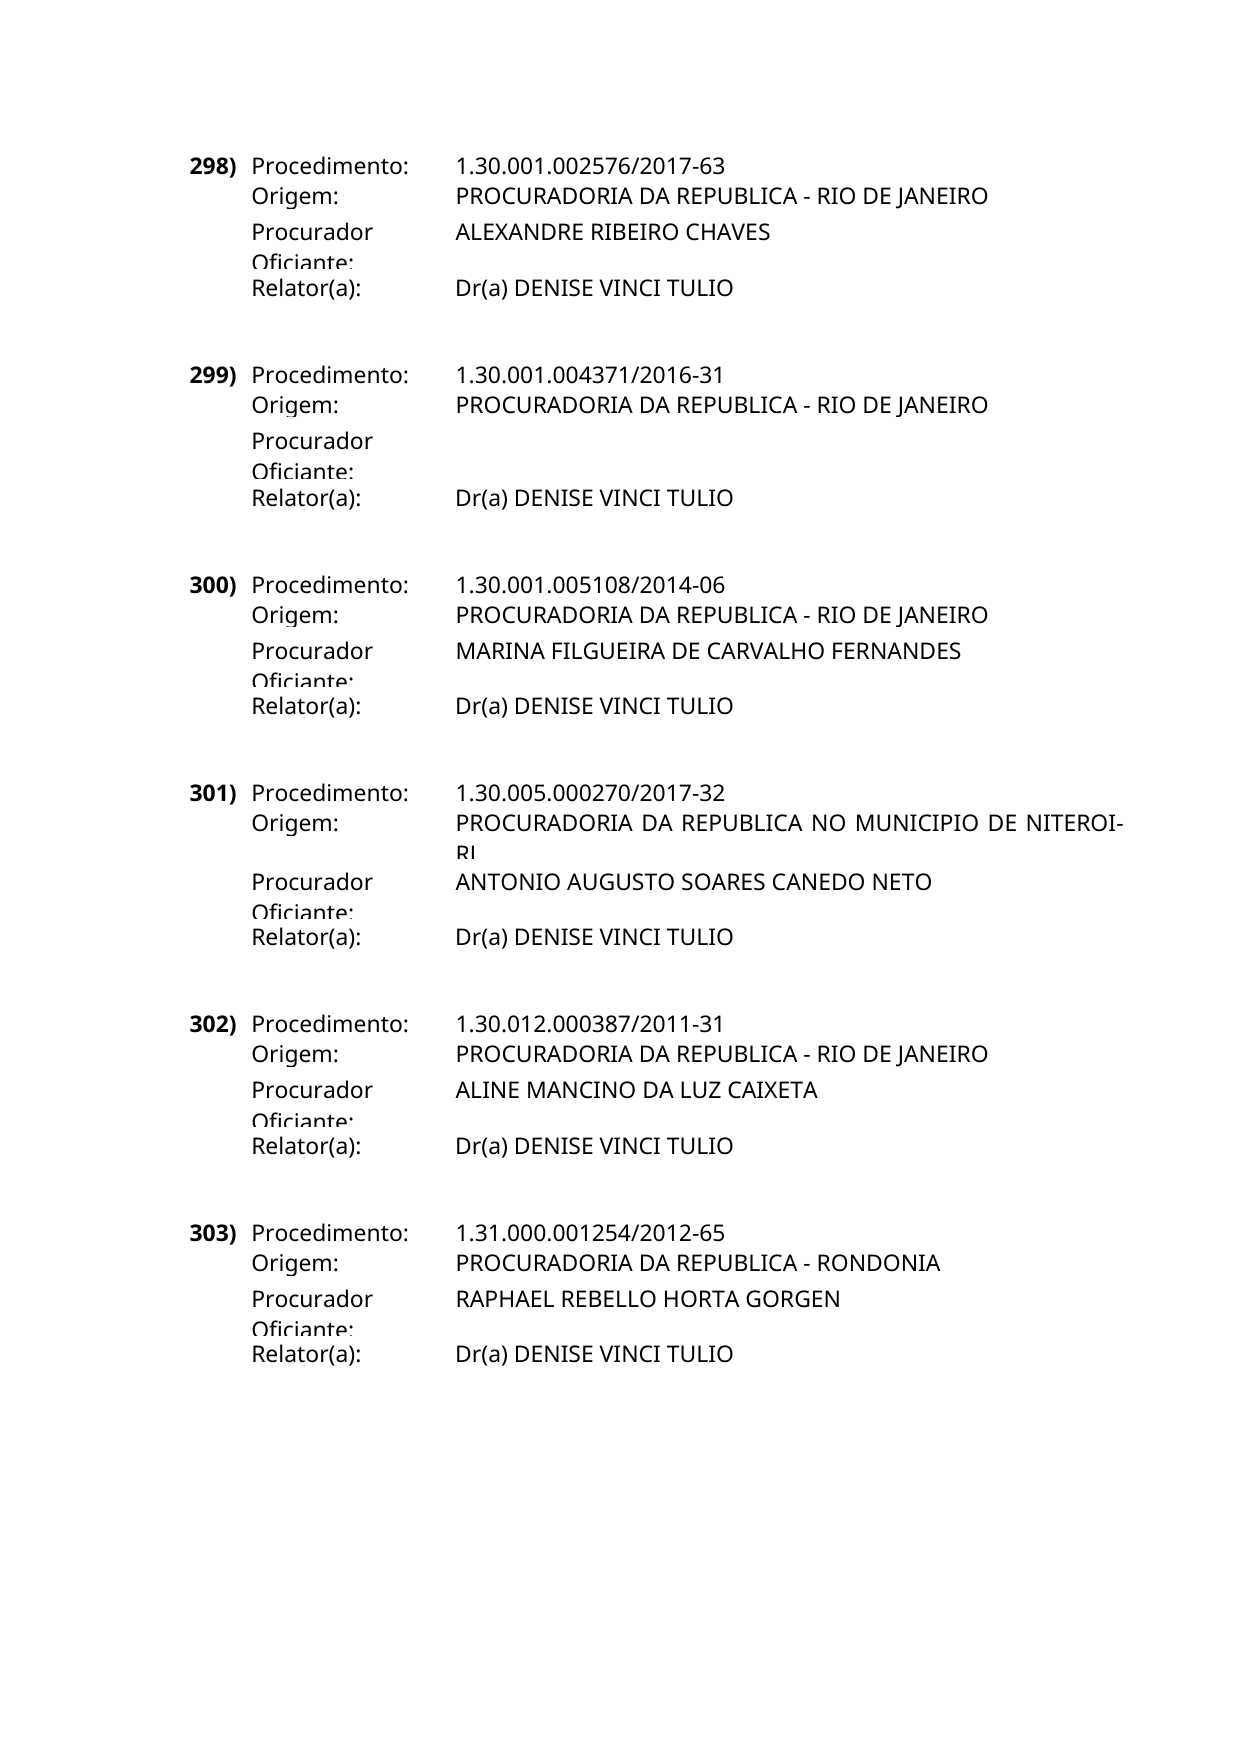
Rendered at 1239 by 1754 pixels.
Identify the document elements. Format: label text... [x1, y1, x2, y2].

table_cell [0, 1160, 189, 1217]
table_cell Procurador Oficiante: [251, 635, 455, 687]
table_cell [1125, 1217, 1239, 1245]
table_cell [189, 1038, 251, 1067]
table_cell [189, 1338, 251, 1368]
table_cell PROCURADORIA DA REPUBLICA NO MUNICIPIO DE NITEROI-RJ [455, 807, 1124, 858]
table_cell [455, 720, 1124, 777]
table_cell [1125, 359, 1239, 387]
table_header Relator(a): [251, 1338, 455, 1367]
table_cell [189, 180, 251, 208]
table_cell [1125, 1067, 1239, 1074]
table_cell 302) [189, 1008, 251, 1037]
table_cell [251, 272, 1124, 302]
table_cell [1125, 921, 1239, 951]
table_cell [1125, 425, 1239, 478]
table_header Dr(a) DENISE VINCI TULIO [455, 1338, 1122, 1367]
table_cell [189, 1275, 251, 1283]
table_cell [0, 1038, 189, 1067]
table_cell [0, 482, 189, 512]
table_cell [251, 417, 455, 424]
table_cell [1125, 777, 1239, 806]
table_cell [1125, 417, 1239, 424]
table_cell [189, 216, 251, 267]
table_cell [189, 807, 251, 836]
table_cell [1125, 1074, 1239, 1125]
table_cell [455, 951, 1124, 1008]
table_cell 303) [189, 1217, 251, 1245]
table_cell [455, 1275, 1124, 1283]
table_cell [1125, 836, 1239, 858]
table_cell [251, 1160, 455, 1217]
table_cell [189, 720, 251, 777]
table_cell [1125, 951, 1239, 1008]
table_cell Procurador Oficiante: [251, 425, 455, 478]
table_cell [0, 690, 189, 720]
table_cell Procedimento: [251, 569, 455, 597]
table_cell Procedimento: [251, 359, 455, 387]
table_cell 1.31.000.001254/2012-65 [455, 1217, 1124, 1245]
table_header Relator(a): [251, 690, 455, 719]
table_header Dr(a) DENISE VINCI TULIO [455, 272, 1122, 300]
table_cell [0, 272, 189, 302]
table_cell [251, 836, 455, 858]
table_cell [0, 921, 189, 951]
table_cell 1.30.012.000387/2011-31 [455, 1008, 1124, 1037]
table_cell [1125, 1160, 1239, 1217]
table_cell Origem: [251, 180, 455, 208]
table_cell [0, 1275, 189, 1283]
table_cell Origem: [251, 1038, 455, 1067]
table_cell [1125, 150, 1239, 178]
table_cell [189, 858, 251, 866]
table_cell [1125, 720, 1239, 777]
table_cell [1125, 807, 1239, 836]
table_cell [1125, 302, 1239, 358]
table_cell [1125, 1283, 1239, 1334]
table_cell [1125, 690, 1239, 720]
table_cell [0, 1074, 189, 1125]
table_cell [189, 599, 251, 627]
table_cell [455, 627, 1124, 634]
table_cell [0, 858, 189, 866]
table_cell RAPHAEL REBELLO HORTA GORGEN [455, 1283, 1124, 1334]
table_cell [1125, 866, 1239, 917]
table_cell [189, 302, 251, 358]
table_cell 1.30.001.002576/2017-63 [455, 150, 1124, 178]
table_header Relator(a): [251, 921, 455, 950]
table_cell Procedimento: [251, 150, 455, 178]
table_cell 1.30.005.000270/2017-32 [455, 777, 1124, 806]
table_cell [189, 389, 251, 417]
table_cell [189, 1074, 251, 1125]
table_cell [455, 425, 1124, 478]
table_header Relator(a): [251, 482, 455, 510]
table_cell ALINE MANCINO DA LUZ CAIXETA [455, 1074, 1124, 1125]
table_cell [0, 569, 189, 597]
table_cell [455, 512, 1124, 568]
table_header Dr(a) DENISE VINCI TULIO [455, 482, 1122, 510]
table_cell [189, 690, 251, 720]
table_cell 1.30.001.004371/2016-31 [455, 359, 1124, 387]
table_cell 300) [189, 569, 251, 597]
table_cell PROCURADORIA DA REPUBLICA - RIO DE JANEIRO [455, 599, 1124, 627]
table_cell [1125, 569, 1239, 597]
table_cell [0, 627, 189, 634]
table_cell [1125, 1008, 1239, 1037]
table_cell ALEXANDRE RIBEIRO CHAVES [455, 216, 1124, 267]
table_cell [251, 627, 455, 634]
table_cell [189, 1160, 251, 1217]
table_cell PROCURADORIA DA REPUBLICA - RONDONIA [455, 1247, 1124, 1275]
table_cell [455, 209, 1124, 216]
table_cell [1125, 1275, 1239, 1283]
table_cell [1125, 858, 1239, 866]
table_cell Procurador Oficiante: [251, 1074, 455, 1127]
table_header Dr(a) DENISE VINCI TULIO [455, 1130, 1122, 1158]
table_cell Procedimento: [251, 777, 455, 806]
table_cell [189, 1067, 251, 1074]
table_cell [189, 512, 251, 568]
table_header Dr(a) DENISE VINCI TULIO [455, 921, 1122, 950]
table_cell [189, 209, 251, 216]
table_cell [251, 209, 455, 216]
table_cell [455, 417, 1124, 424]
table_cell [1125, 627, 1239, 634]
table_cell [1125, 216, 1239, 267]
table_cell Procurador Oficiante: [251, 1283, 455, 1335]
table_header Relator(a): [251, 1130, 455, 1158]
table_cell PROCURADORIA DA REPUBLICA - RIO DE JANEIRO [455, 1038, 1124, 1067]
table_cell [251, 1275, 455, 1283]
table_cell [1125, 180, 1239, 208]
table_cell Origem: [251, 807, 455, 836]
table_cell [189, 425, 251, 478]
table_cell [189, 921, 251, 951]
table_cell [251, 302, 455, 358]
table_cell [0, 720, 189, 777]
table_cell MARINA FILGUEIRA DE CARVALHO FERNANDES [455, 635, 1124, 686]
table_cell [0, 417, 189, 424]
table_cell [0, 216, 189, 267]
table_cell 299) [189, 359, 251, 387]
table_cell [0, 1283, 189, 1334]
table_cell Procurador Oficiante: [251, 866, 455, 918]
table_cell PROCURADORIA DA REPUBLICA - RIO DE JANEIRO [455, 389, 1124, 417]
table_cell [189, 866, 251, 917]
table_cell [251, 951, 455, 1008]
table_cell [1125, 1247, 1239, 1275]
table_cell [0, 180, 189, 208]
table_cell Procedimento: [251, 1217, 455, 1245]
table_header [0, 0, 189, 150]
table_cell [0, 866, 189, 917]
table_cell [0, 1338, 189, 1368]
table_cell ANTONIO AUGUSTO SOARES CANEDO NETO [455, 866, 1124, 917]
table_cell [1125, 389, 1239, 417]
table_cell [0, 425, 189, 478]
table_cell [189, 272, 251, 302]
table_cell Procedimento: [251, 1008, 455, 1037]
table_cell [0, 389, 189, 417]
table_cell [455, 1067, 1124, 1074]
table_cell [1125, 209, 1239, 216]
table_cell [0, 302, 189, 358]
table_cell [251, 720, 455, 777]
table_cell [1125, 1130, 1239, 1160]
table_header [455, 0, 1124, 150]
table_cell [1125, 1038, 1239, 1067]
table_cell [1125, 1338, 1239, 1368]
table_cell [0, 951, 189, 1008]
table_cell Origem: [251, 599, 455, 627]
table_cell [0, 807, 189, 836]
table_cell PROCURADORIA DA REPUBLICA - RIO DE JANEIRO [455, 180, 1124, 208]
table_cell [455, 302, 1124, 358]
table_header [251, 0, 455, 150]
table_cell [189, 1130, 251, 1160]
table_cell [0, 1217, 189, 1245]
table_header Relator(a): [251, 272, 455, 300]
table_cell [0, 1247, 189, 1275]
table_cell [189, 635, 251, 686]
table_cell 1.30.001.005108/2014-06 [455, 569, 1124, 597]
table_cell [0, 512, 189, 568]
table_cell [1125, 635, 1239, 686]
table_cell [1125, 272, 1239, 302]
table_header [1125, 0, 1239, 150]
table_header [189, 0, 251, 150]
table_header Dr(a) DENISE VINCI TULIO [455, 690, 1122, 719]
table_cell [1125, 482, 1239, 512]
table_cell [189, 627, 251, 634]
table_cell Procurador Oficiante: [251, 216, 455, 268]
table_cell [0, 209, 189, 216]
table_cell 301) [189, 777, 251, 806]
table_cell [189, 417, 251, 424]
table_cell [251, 512, 455, 568]
table_cell [189, 1247, 251, 1275]
table_cell [251, 1067, 455, 1074]
table_cell [251, 858, 455, 866]
table_cell [1125, 599, 1239, 627]
table_cell [189, 482, 251, 512]
table_cell Origem: [251, 389, 455, 417]
table_cell [0, 836, 189, 858]
table_cell [0, 599, 189, 627]
table_cell [189, 951, 251, 1008]
table_cell [0, 1130, 189, 1160]
table_cell [0, 150, 189, 178]
table_cell Origem: [251, 1247, 455, 1275]
table_cell [1125, 512, 1239, 568]
table_cell [455, 858, 1124, 866]
table_cell [455, 1160, 1124, 1217]
table_cell [0, 635, 189, 686]
table_cell [0, 359, 189, 387]
table_cell [189, 836, 251, 858]
table_cell [0, 1008, 189, 1037]
table_cell 298) [189, 150, 251, 178]
table_cell [189, 1283, 251, 1334]
table_cell [0, 777, 189, 806]
table_cell [0, 1067, 189, 1074]
